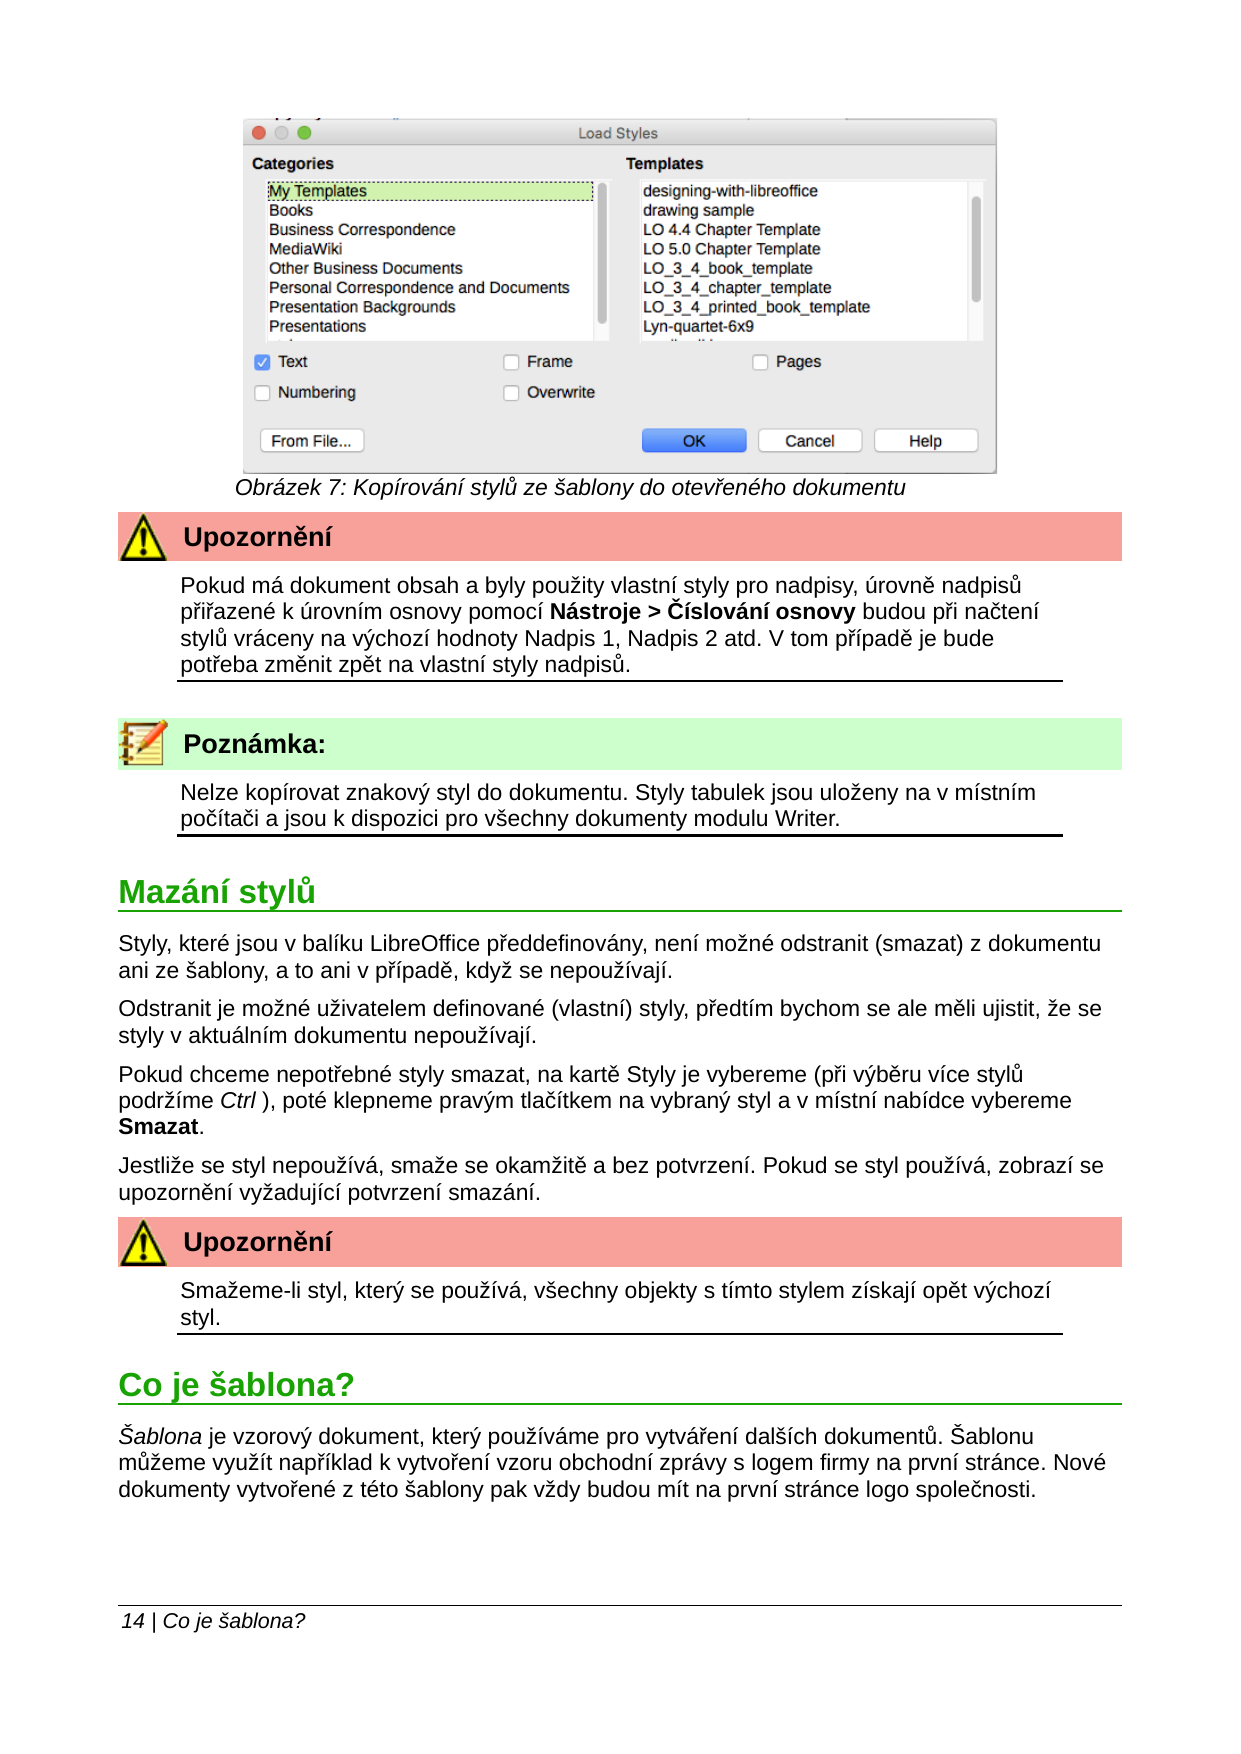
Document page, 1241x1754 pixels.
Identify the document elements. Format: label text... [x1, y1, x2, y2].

picture [119, 512, 167, 561]
text Šablona je vzorový dokument, který používáme pro vytváření dalších dokumentů. Šablonu můžeme využít například k vytvoření vzoru obchodní zprávy s logem firmy na první stránce. Nové dokumenty vytvořené z této šablony pak vždy budou mít na první stránce logo společnosti. [118, 1423, 1122, 1502]
text Styly, které jsou v balíku LibreOffice předdefinovány, není možné odstranit (smazat) z dokumentu ani ze šablony, a to ani v případě, když se nepoužívají. [118, 930, 1122, 983]
text Odstranit je možné uživatelem definované (vlastní) styly, předtím bychom se ale měli ujistit, že se styly v aktuálním dokumentu nepoužívají. [118, 995, 1122, 1048]
subtitle Mazání stylů [118, 872, 1122, 910]
picture [119, 718, 170, 769]
subtitle Co je šablona? [118, 1364, 1122, 1403]
text Pokud chceme nepotřebné styly smazat, na kartě Styly je vybereme (při výběru více stylů podržíme Ctrl ), poté klepneme pravým tlačítkem na vybraný styl a v místní nabídce vybereme Smazat. [118, 1061, 1122, 1140]
text Pokud má dokument obsah a byly použity vlastní styly pro nadpisy, úrovně nadpisů přiřazené k úrovním osnovy pomocí Nástroje > Číslování osnovy budou při načtení stylů vráceny na výchozí hodnoty Nadpis 1, Nadpis 2 atd. V tom případě je bude potřeba změnit zpět na vlastní styly nadpisů. [177, 569, 1063, 680]
text Nelze kopírovat znakový styl do dokumentu. Styly tabulek jsou uloženy na v místním počítači a jsou k dispozici pro všechny dokumenty modulu Writer. [177, 776, 1063, 834]
subtitle Poznámka: [118, 718, 1122, 770]
picture [119, 1218, 167, 1266]
text Smažeme-li styl, který se používá, všechny objekty s tímto stylem získají opět výchozí styl. [177, 1274, 1063, 1333]
subtitle Upozornění [118, 1217, 1122, 1267]
subtitle Upozornění [167, 512, 1122, 561]
text Jestliže se styl nepoužívá, smaže se okamžitě a bez potvrzení. Pokud se styl používá, zobrazí se upozornění vyžadující potvrzení smazání. [118, 1152, 1122, 1205]
text Obrázek 7: Kopírování stylů ze šablony do otevřeného dokumentu [234, 474, 1006, 500]
picture [243, 118, 998, 474]
